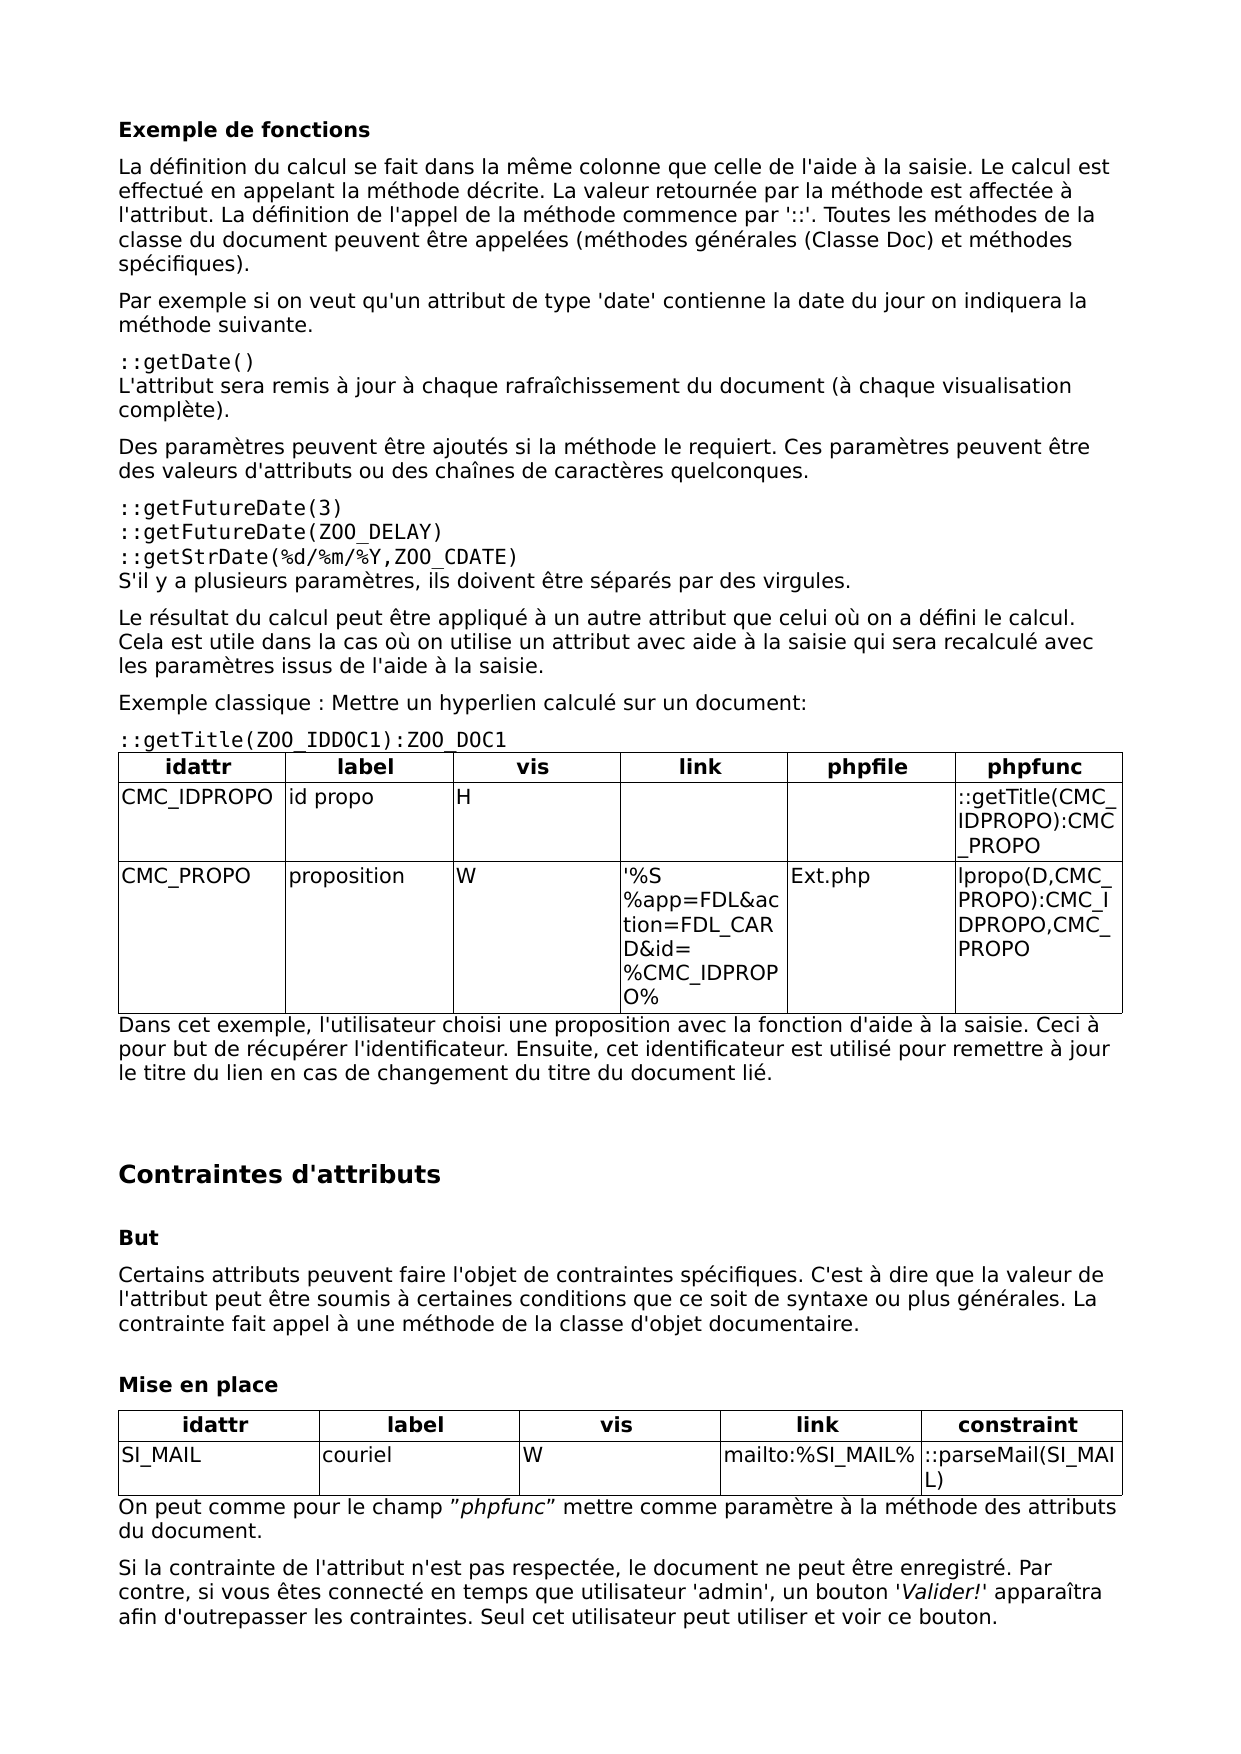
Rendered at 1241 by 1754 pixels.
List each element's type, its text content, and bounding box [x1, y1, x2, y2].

text Si la contrainte de l'attribut n'est pas respectée, le document ne peut être enregistré. Par contre, si vous êtes connecté en temps que utilisateur 'admin', un bouton 'Valider!' apparaîtra afin d'outrepasser les contraintes. Seul cet utilisateur peut utiliser et voir ce bouton. [118, 1556, 1122, 1629]
table_cell id propo [286, 783, 453, 861]
table_cell W [520, 1442, 720, 1495]
text Par exemple si on veut qu'un attribut de type 'date' contienne la date du jour on indiquera la méthode suivante. [118, 289, 1122, 337]
table_cell mailto:%SI_MAIL% [721, 1442, 921, 1495]
text ::getFutureDate(3) ::getFutureDate(ZOO_DELAY) ::getStrDate(%d/%m/%Y,ZOO_CDATE) [118, 496, 1122, 569]
text ::getDate() [118, 350, 1122, 374]
table_cell couriel [320, 1442, 519, 1495]
table_header vis [454, 753, 620, 782]
table_cell H [454, 783, 620, 861]
table_cell W [454, 862, 620, 1013]
table_cell SI_MAIL [119, 1442, 319, 1495]
subtitle But [118, 1226, 1122, 1251]
table_cell '%S%app=FDL&action=FDL_CARD&id=%CMC_IDPROPO% [621, 862, 787, 1013]
table_cell [788, 783, 955, 861]
table_cell Ext.php [788, 862, 955, 1013]
text Certains attributs peuvent faire l'objet de contraintes spécifiques. C'est à dire que la valeur de l'attribut peut être soumis à certaines conditions que ce soit de syntaxe ou plus générales. La contrainte fait appel à une méthode de la classe d'objet documentaire. [118, 1263, 1122, 1336]
text Des paramètres peuvent être ajoutés si la méthode le requiert. Ces paramètres peuvent être des valeurs d'attributs ou des chaînes de caractères quelconques. [118, 435, 1122, 484]
subtitle Exemple de fonctions [118, 118, 1122, 142]
table_cell CMC_PROPO [119, 862, 285, 1013]
subtitle Contraintes d'attributs [118, 1160, 1122, 1189]
text S'il y a plusieurs paramètres, ils doivent être séparés par des virgules. [118, 569, 1122, 593]
table_header idattr [119, 1411, 319, 1441]
text Le résultat du calcul peut être appliqué à un autre attribut que celui où on a défini le calcul. Cela est utile dans la cas où on utilise un attribut avec aide à la saisie qui sera recalculé avec les paramètres issus de l'aide à la saisie. [118, 606, 1122, 678]
text Exemple classique : Mettre un hyperlien calculé sur un document: [118, 691, 1122, 715]
table_header constraint [922, 1411, 1122, 1441]
table_cell ::parseMail(SI_MAIL) [922, 1442, 1122, 1495]
text L'attribut sera remis à jour à chaque rafraîchissement du document (à chaque visualisation complète). [118, 374, 1122, 423]
text ::getTitle(ZOO_IDDOC1):ZOO_DOC1 [118, 728, 1122, 752]
text Dans cet exemple, l'utilisateur choisi une proposition avec la fonction d'aide à la saisie. Ceci à pour but de récupérer l'identificateur. Ensuite, cet identificateur est utilisé pour remettre à jour le titre du lien en cas de changement du titre du document lié. [118, 1014, 1122, 1086]
table_header vis [520, 1411, 720, 1441]
table_header link [721, 1411, 921, 1441]
table_cell ::getTitle(CMC_IDPROPO):CMC_PROPO [956, 783, 1122, 861]
table_cell CMC_IDPROPO [119, 783, 285, 861]
table_header idattr [119, 753, 285, 782]
table_header label [320, 1411, 519, 1441]
table_header phpfunc [956, 753, 1122, 782]
table_header phpfile [788, 753, 955, 782]
table_header label [286, 753, 453, 782]
table_cell lpropo(D,CMC_PROPO):CMC_IDPROPO,CMC_PROPO [956, 862, 1122, 1013]
subtitle Mise en place [118, 1373, 1122, 1398]
text On peut comme pour le champ ”phpfunc” mettre comme paramètre à la méthode des attributs du document. [118, 1496, 1122, 1544]
table_header link [621, 753, 787, 782]
table_cell proposition [286, 862, 453, 1013]
table_cell [621, 783, 787, 861]
text La définition du calcul se fait dans la même colonne que celle de l'aide à la saisie. Le calcul est effectué en appelant la méthode décrite. La valeur retournée par la méthode est affectée à l'attribut. La définition de l'appel de la méthode commence par '::'. Toutes les méthodes de la classe du document peuvent être appelées (méthodes générales (Classe Doc) et méthodes spécifiques). [118, 155, 1122, 276]
